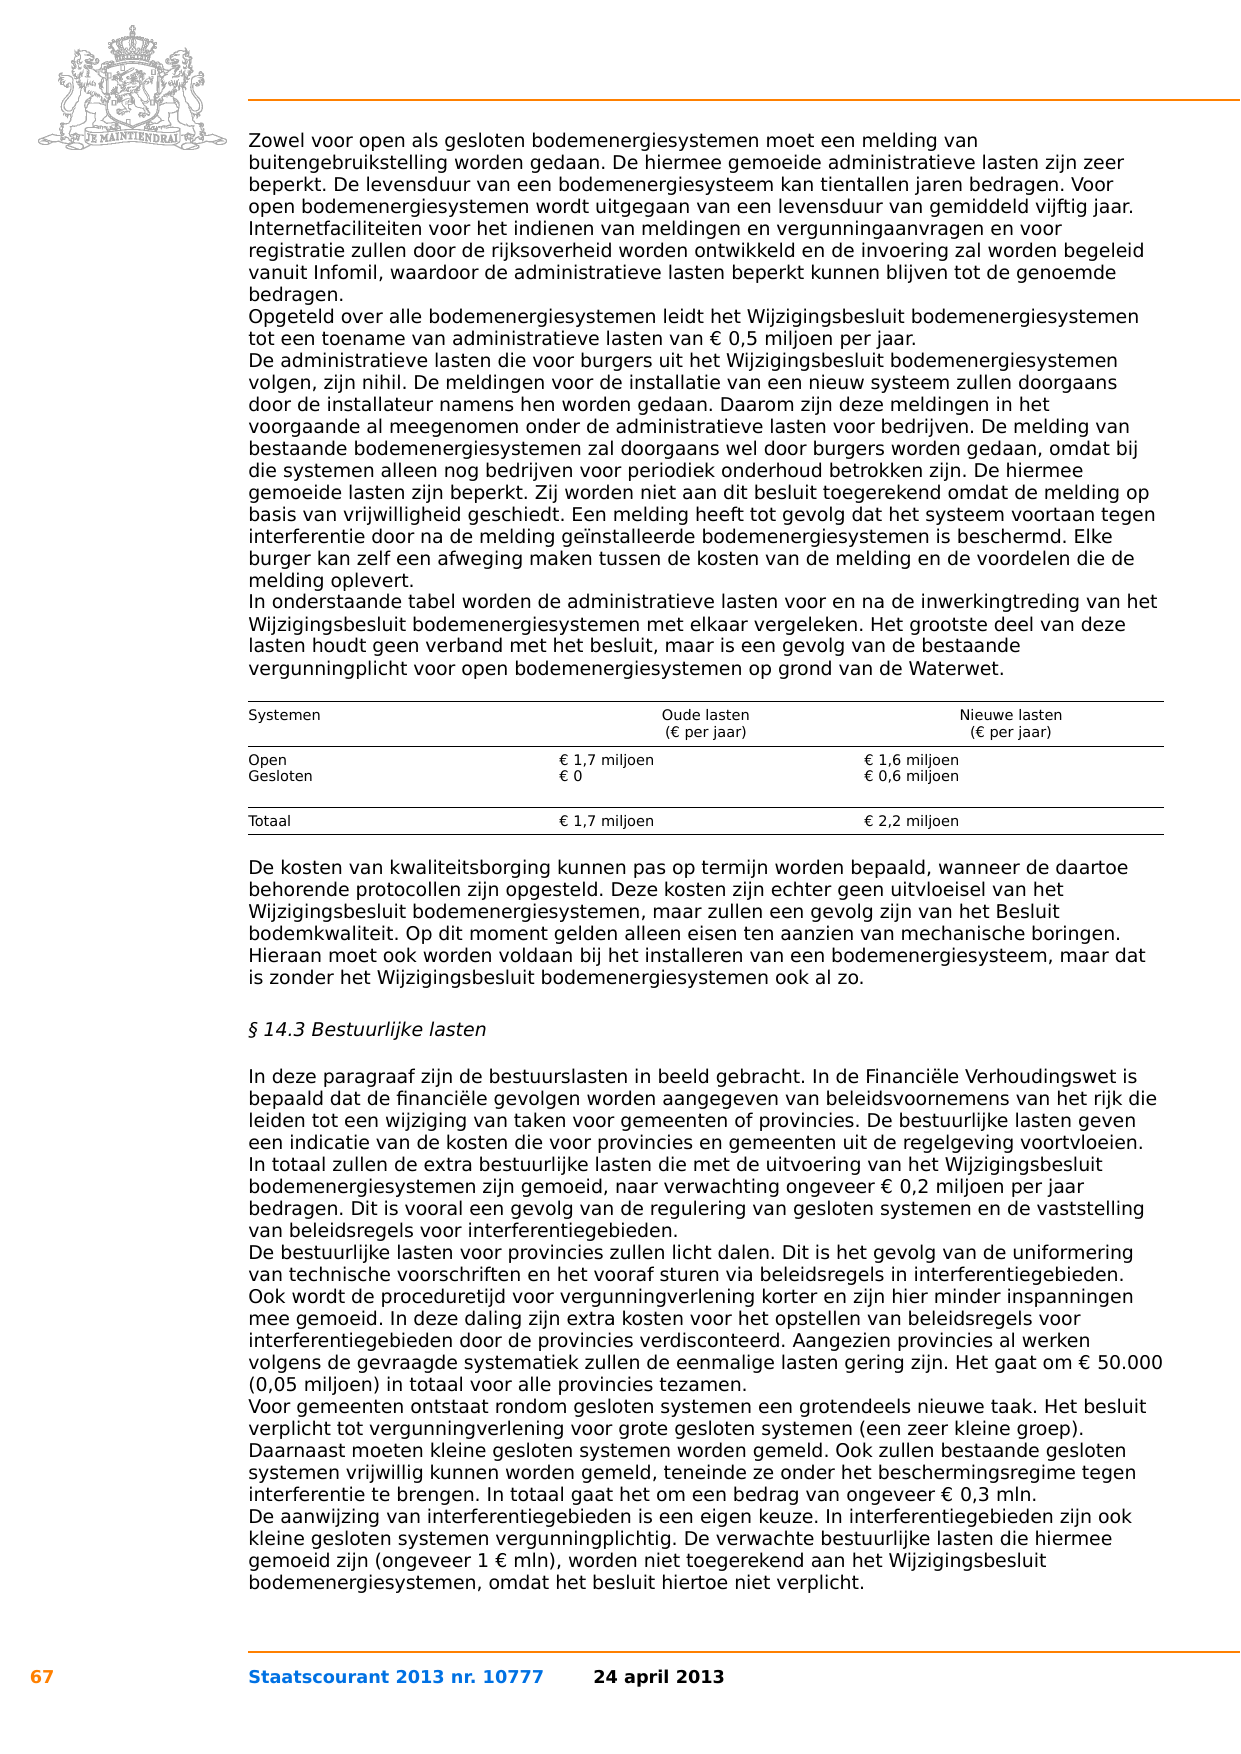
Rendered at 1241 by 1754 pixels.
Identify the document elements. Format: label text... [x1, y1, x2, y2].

picture [38, 25, 227, 150]
table_cell [248, 785, 553, 807]
text De administratieve lasten die voor burgers uit het Wijzigingsbesluit bodemenergiesystemen volgen, zijn nihil. De meldingen voor de installatie van een nieuw systeem zullen doorgaans door de installateur namens hen worden gedaan. Daarom zijn deze meldingen in het voorgaande al meegenomen onder de administratieve lasten voor bedrijven. De melding van bestaande bodemenergiesystemen zal doorgaans wel door burgers worden gedaan, omdat bij die systemen alleen nog bedrijven voor periodiek onderhoud betrokken zijn. De hiermee gemoeide lasten zijn beperkt. Zij worden niet aan dit besluit toegerekend omdat de melding op basis van vrijwilligheid geschiedt. Een melding heeft tot gevolg dat het systeem voortaan tegen interferentie door na de melding geïnstalleerde bodemenergiesystemen is beschermd. Elke burger kan zelf een afweging maken tussen de kosten van de melding en de voordelen die de melding oplevert. [248, 350, 1163, 591]
table_cell Gesloten [248, 768, 553, 785]
table_cell [858, 785, 1163, 807]
text In onderstaande tabel worden de administratieve lasten voor en na de inwerkingtreding van het Wijzigingsbesluit bodemenergiesystemen met elkaar vergeleken. Het grootste deel van deze lasten houdt geen verband met het besluit, maar is een gevolg van de bestaande vergunningplicht voor open bodemenergiesystemen op grond van de Waterwet. [248, 591, 1163, 679]
text Internetfaciliteiten voor het indienen van meldingen en vergunningaanvragen en voor registratie zullen door de rijksoverheid worden ontwikkeld en de invoering zal worden begeleid vanuit Infomil, waardoor de administratieve lasten beperkt kunnen blijven tot de genoemde bedragen. [248, 218, 1163, 306]
table_cell € 2,2 miljoen [858, 808, 1163, 834]
table_cell Open [248, 747, 553, 768]
text Opgeteld over alle bodemenergiesystemen leidt het Wijzigingsbesluit bodemenergiesystemen tot een toename van administratieve lasten van € 0,5 miljoen per jaar. [248, 306, 1163, 350]
text Zowel voor open als gesloten bodemenergiesystemen moet een melding van buitengebruikstelling worden gedaan. De hiermee gemoeide administratieve lasten zijn zeer beperkt. De levensduur van een bodemenergiesysteem kan tientallen jaren bedragen. Voor open bodemenergiesystemen wordt uitgegaan van een levensduur van gemiddeld vijftig jaar. [248, 130, 1163, 218]
table_cell € 1,6 miljoen [858, 747, 1163, 768]
table_cell [553, 785, 858, 807]
subtitle § 14.3 Bestuurlijke lasten [248, 1019, 1163, 1041]
table_header Oude lasten (€ per jaar) [553, 702, 858, 746]
table_cell Totaal [248, 808, 553, 834]
table_cell € 0,6 miljoen [858, 768, 1163, 785]
text De kosten van kwaliteitsborging kunnen pas op termijn worden bepaald, wanneer de daartoe behorende protocollen zijn opgesteld. Deze kosten zijn echter geen uitvloeisel van het Wijzigingsbesluit bodemenergiesystemen, maar zullen een gevolg zijn van het Besluit bodemkwaliteit. Op dit moment gelden alleen eisen ten aanzien van mechanische boringen. Hieraan moet ook worden voldaan bij het installeren van een bodemenergiesysteem, maar dat is zonder het Wijzigingsbesluit bodemenergiesystemen ook al zo. [248, 857, 1163, 989]
table_cell € 0 [553, 768, 858, 785]
table_header Nieuwe lasten (€ per jaar) [858, 702, 1163, 746]
text In totaal zullen de extra bestuurlijke lasten die met de uitvoering van het Wijzigingsbesluit bodemenergiesystemen zijn gemoeid, naar verwachting ongeveer € 0,2 miljoen per jaar bedragen. Dit is vooral een gevolg van de regulering van gesloten systemen en de vaststelling van beleidsregels voor interferentiegebieden. [248, 1154, 1163, 1242]
table_header Systemen [248, 702, 553, 746]
text Voor gemeenten ontstaat rondom gesloten systemen een grotendeels nieuwe taak. Het besluit verplicht tot vergunningverlening voor grote gesloten systemen (een zeer kleine groep). Daarnaast moeten kleine gesloten systemen worden gemeld. Ook zullen bestaande gesloten systemen vrijwillig kunnen worden gemeld, teneinde ze onder het beschermingsregime tegen interferentie te brengen. In totaal gaat het om een bedrag van ongeveer € 0,3 mln. [248, 1396, 1163, 1506]
text De aanwijzing van interferentiegebieden is een eigen keuze. In interferentiegebieden zijn ook kleine gesloten systemen vergunningplichtig. De verwachte bestuurlijke lasten die hiermee gemoeid zijn (ongeveer 1 € mln), worden niet toegerekend aan het Wijzigingsbesluit bodemenergiesystemen, omdat het besluit hiertoe niet verplicht. [248, 1506, 1163, 1594]
text In deze paragraaf zijn de bestuurslasten in beeld gebracht. In de Financiële Verhoudingswet is bepaald dat de financiële gevolgen worden aangegeven van beleidsvoornemens van het rijk die leiden tot een wijziging van taken voor gemeenten of provincies. De bestuurlijke lasten geven een indicatie van de kosten die voor provincies en gemeenten uit de regelgeving voortvloeien. [248, 1066, 1163, 1154]
text De bestuurlijke lasten voor provincies zullen licht dalen. Dit is het gevolg van de uniformering van technische voorschriften en het vooraf sturen via beleidsregels in interferentiegebieden. Ook wordt de proceduretijd voor vergunningverlening korter en zijn hier minder inspanningen mee gemoeid. In deze daling zijn extra kosten voor het opstellen van beleidsregels voor interferentiegebieden door de provincies verdisconteerd. Aangezien provincies al werken volgens de gevraagde systematiek zullen de eenmalige lasten gering zijn. Het gaat om € 50.000 (0,05 miljoen) in totaal voor alle provincies tezamen. [248, 1242, 1163, 1396]
table_cell € 1,7 miljoen [553, 808, 858, 834]
table_cell € 1,7 miljoen [553, 747, 858, 768]
